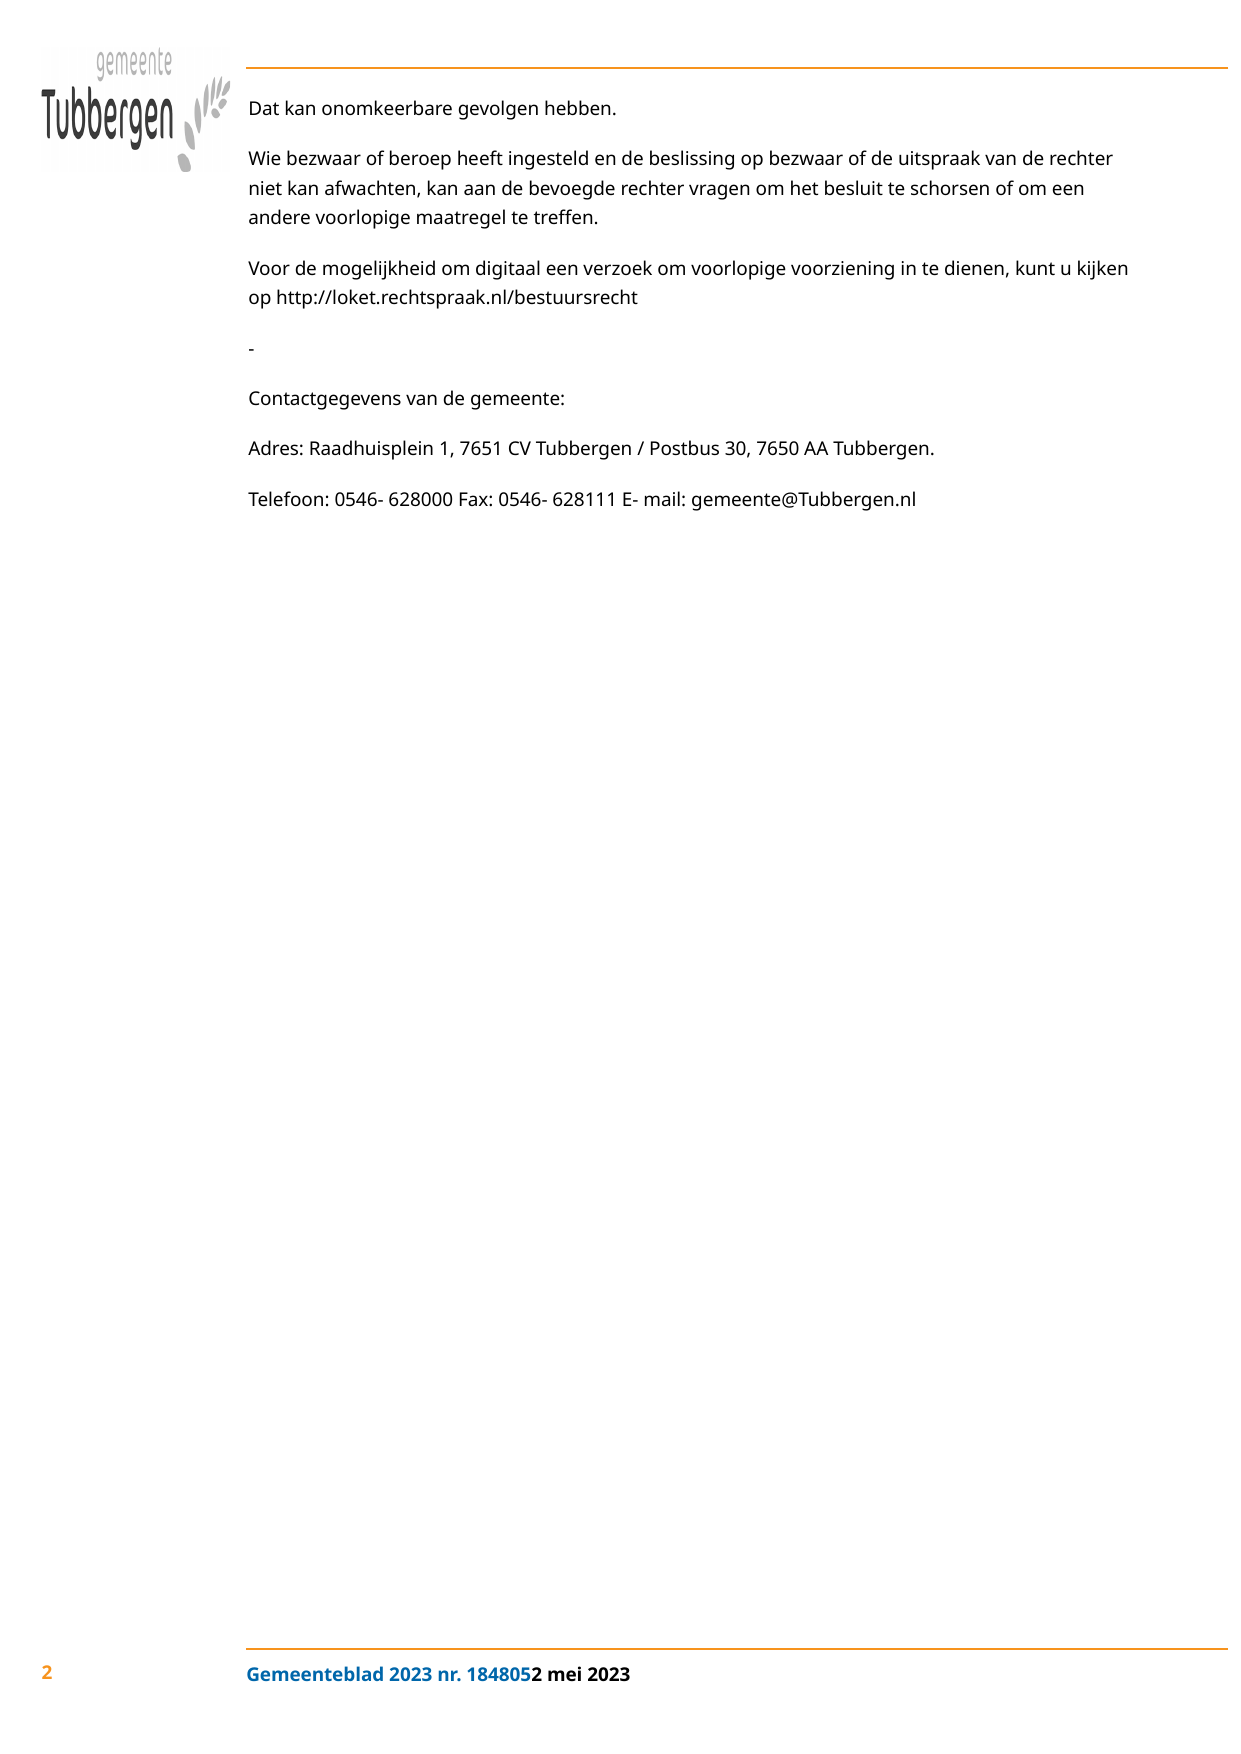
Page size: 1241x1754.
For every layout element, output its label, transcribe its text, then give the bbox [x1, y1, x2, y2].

text Voor de mogelijkheid om digitaal een verzoek om voorlopige voorziening in te dienen, kunt u kijken op http://loket.rechtspraak.nl/bestuursrecht [248, 255, 1152, 310]
picture [41, 47, 231, 172]
text - [248, 335, 1152, 361]
text Contactgegevens van de gemeente: [248, 385, 1152, 411]
text Adres: Raadhuisplein 1, 7651 CV Tubbergen / Postbus 30, 7650 AA Tubbergen. [248, 436, 1152, 461]
text Telefoon: 0546- 628000 Fax: 0546- 628111 E- mail: gemeente@Tubbergen.nl [248, 486, 1152, 512]
text Dat kan onomkeerbare gevolgen hebben. [248, 95, 1152, 121]
text Wie bezwaar of beroep heeft ingesteld en de beslissing op bezwaar of de uitspraak van de rechter niet kan afwachten, kan aan de bevoegde rechter vragen om het besluit te schorsen of om een andere voorlopige maatregel te treffen. [248, 145, 1152, 230]
